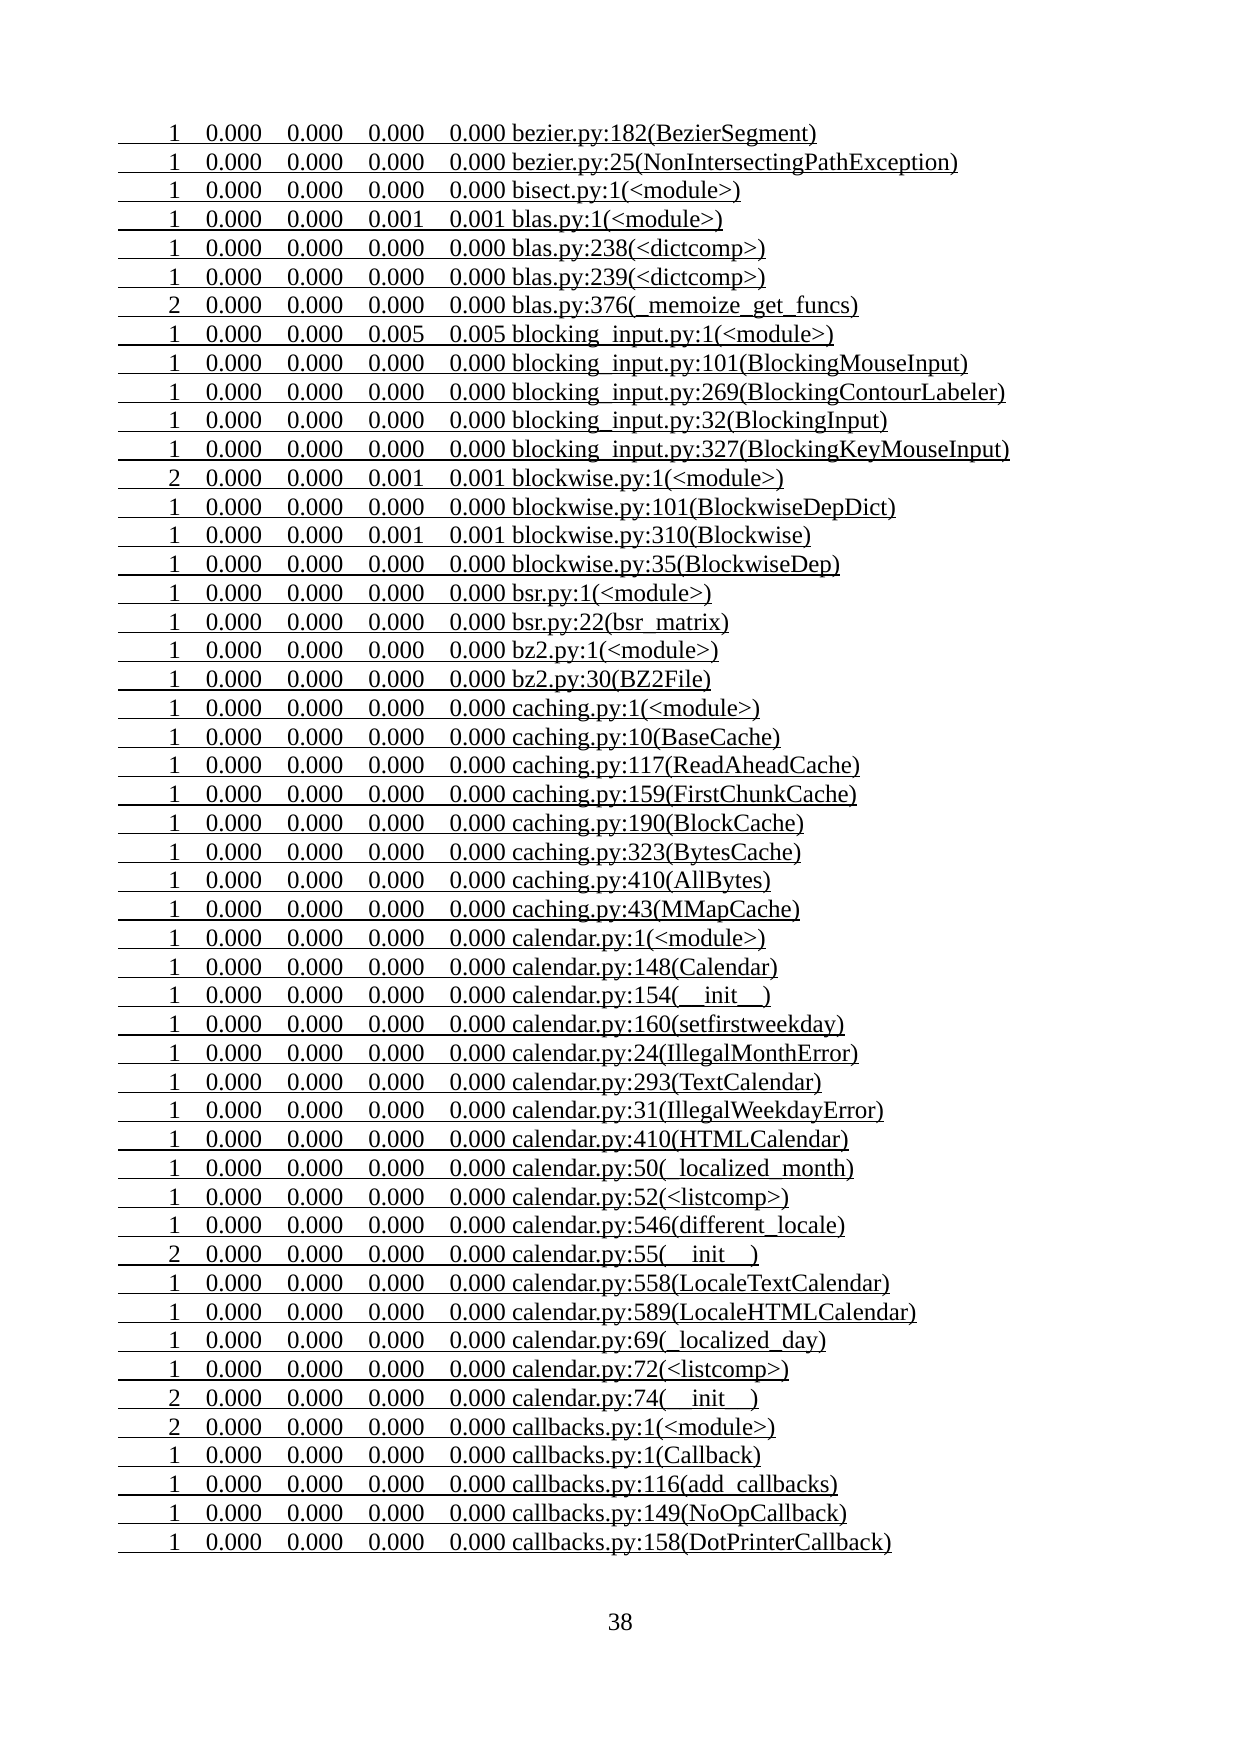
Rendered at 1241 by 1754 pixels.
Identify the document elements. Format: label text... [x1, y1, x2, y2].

text 1 0.000 0.000 0.000 0.000 blas.py:238(<dictcomp>) [118, 233, 1122, 262]
text 1 0.000 0.000 0.000 0.000 calendar.py:50(_localized_month) [118, 1153, 1122, 1182]
text 2 0.000 0.000 0.000 0.000 blas.py:376(_memoize_get_funcs) [118, 291, 1122, 319]
text 1 0.000 0.000 0.000 0.000 bisect.py:1(<module>) [118, 176, 1122, 204]
text 1 0.000 0.000 0.000 0.000 calendar.py:154(__init__) [118, 981, 1122, 1009]
text 1 0.000 0.000 0.000 0.000 calendar.py:546(different_locale) [118, 1211, 1122, 1239]
text 1 0.000 0.000 0.001 0.001 blas.py:1(<module>) [118, 204, 1122, 233]
text 1 0.000 0.000 0.000 0.000 bsr.py:22(bsr_matrix) [118, 607, 1122, 636]
text 1 0.000 0.000 0.000 0.000 caching.py:410(AllBytes) [118, 866, 1122, 894]
text 2 0.000 0.000 0.000 0.000 callbacks.py:1(<module>) [118, 1412, 1122, 1441]
text 1 0.000 0.000 0.000 0.000 callbacks.py:116(add_callbacks) [118, 1469, 1122, 1498]
text 1 0.000 0.000 0.000 0.000 calendar.py:410(HTMLCalendar) [118, 1124, 1122, 1153]
text 1 0.000 0.000 0.000 0.000 calendar.py:52(<listcomp>) [118, 1182, 1122, 1211]
text 1 0.000 0.000 0.000 0.000 calendar.py:1(<module>) [118, 923, 1122, 952]
text 1 0.000 0.000 0.000 0.000 caching.py:43(MMapCache) [118, 894, 1122, 923]
text 1 0.000 0.000 0.000 0.000 callbacks.py:1(Callback) [118, 1441, 1122, 1469]
text 1 0.000 0.000 0.000 0.000 callbacks.py:158(DotPrinterCallback) [118, 1527, 1122, 1556]
text 1 0.000 0.000 0.000 0.000 callbacks.py:149(NoOpCallback) [118, 1498, 1122, 1527]
text 2 0.000 0.000 0.001 0.001 blockwise.py:1(<module>) [118, 463, 1122, 492]
text 1 0.000 0.000 0.000 0.000 calendar.py:24(IllegalMonthError) [118, 1038, 1122, 1067]
text 1 0.000 0.000 0.000 0.000 calendar.py:148(Calendar) [118, 952, 1122, 981]
text 1 0.000 0.000 0.000 0.000 bezier.py:182(BezierSegment) [118, 118, 1122, 147]
text 1 0.000 0.000 0.000 0.000 calendar.py:293(TextCalendar) [118, 1067, 1122, 1096]
text 1 0.000 0.000 0.000 0.000 calendar.py:69(_localized_day) [118, 1326, 1122, 1354]
text 2 0.000 0.000 0.000 0.000 calendar.py:74(__init__) [118, 1383, 1122, 1412]
text 1 0.000 0.000 0.000 0.000 caching.py:1(<module>) [118, 693, 1122, 722]
text 1 0.000 0.000 0.000 0.000 bz2.py:1(<module>) [118, 636, 1122, 664]
text 1 0.000 0.000 0.000 0.000 caching.py:190(BlockCache) [118, 808, 1122, 837]
text 1 0.000 0.000 0.001 0.001 blockwise.py:310(Blockwise) [118, 521, 1122, 549]
text 1 0.000 0.000 0.000 0.000 blocking_input.py:269(BlockingContourLabeler) [118, 377, 1122, 406]
text 1 0.000 0.000 0.000 0.000 caching.py:159(FirstChunkCache) [118, 779, 1122, 808]
text 1 0.000 0.000 0.000 0.000 blockwise.py:101(BlockwiseDepDict) [118, 492, 1122, 521]
text 1 0.000 0.000 0.000 0.000 calendar.py:31(IllegalWeekdayError) [118, 1096, 1122, 1124]
text 1 0.000 0.000 0.000 0.000 calendar.py:160(setfirstweekday) [118, 1009, 1122, 1038]
text 1 0.000 0.000 0.005 0.005 blocking_input.py:1(<module>) [118, 319, 1122, 348]
text 1 0.000 0.000 0.000 0.000 blocking_input.py:327(BlockingKeyMouseInput) [118, 434, 1122, 463]
text 1 0.000 0.000 0.000 0.000 bsr.py:1(<module>) [118, 578, 1122, 607]
text 1 0.000 0.000 0.000 0.000 blockwise.py:35(BlockwiseDep) [118, 549, 1122, 578]
text 1 0.000 0.000 0.000 0.000 caching.py:10(BaseCache) [118, 722, 1122, 751]
text 1 0.000 0.000 0.000 0.000 calendar.py:589(LocaleHTMLCalendar) [118, 1297, 1122, 1326]
text 1 0.000 0.000 0.000 0.000 calendar.py:558(LocaleTextCalendar) [118, 1268, 1122, 1297]
text 1 0.000 0.000 0.000 0.000 blocking_input.py:32(BlockingInput) [118, 406, 1122, 434]
text 1 0.000 0.000 0.000 0.000 blocking_input.py:101(BlockingMouseInput) [118, 348, 1122, 377]
text 1 0.000 0.000 0.000 0.000 calendar.py:72(<listcomp>) [118, 1354, 1122, 1383]
text 1 0.000 0.000 0.000 0.000 bezier.py:25(NonIntersectingPathException) [118, 147, 1122, 176]
text 2 0.000 0.000 0.000 0.000 calendar.py:55(__init__) [118, 1239, 1122, 1268]
text 1 0.000 0.000 0.000 0.000 caching.py:323(BytesCache) [118, 837, 1122, 866]
text 1 0.000 0.000 0.000 0.000 blas.py:239(<dictcomp>) [118, 262, 1122, 291]
text 1 0.000 0.000 0.000 0.000 bz2.py:30(BZ2File) [118, 664, 1122, 693]
text 1 0.000 0.000 0.000 0.000 caching.py:117(ReadAheadCache) [118, 751, 1122, 779]
